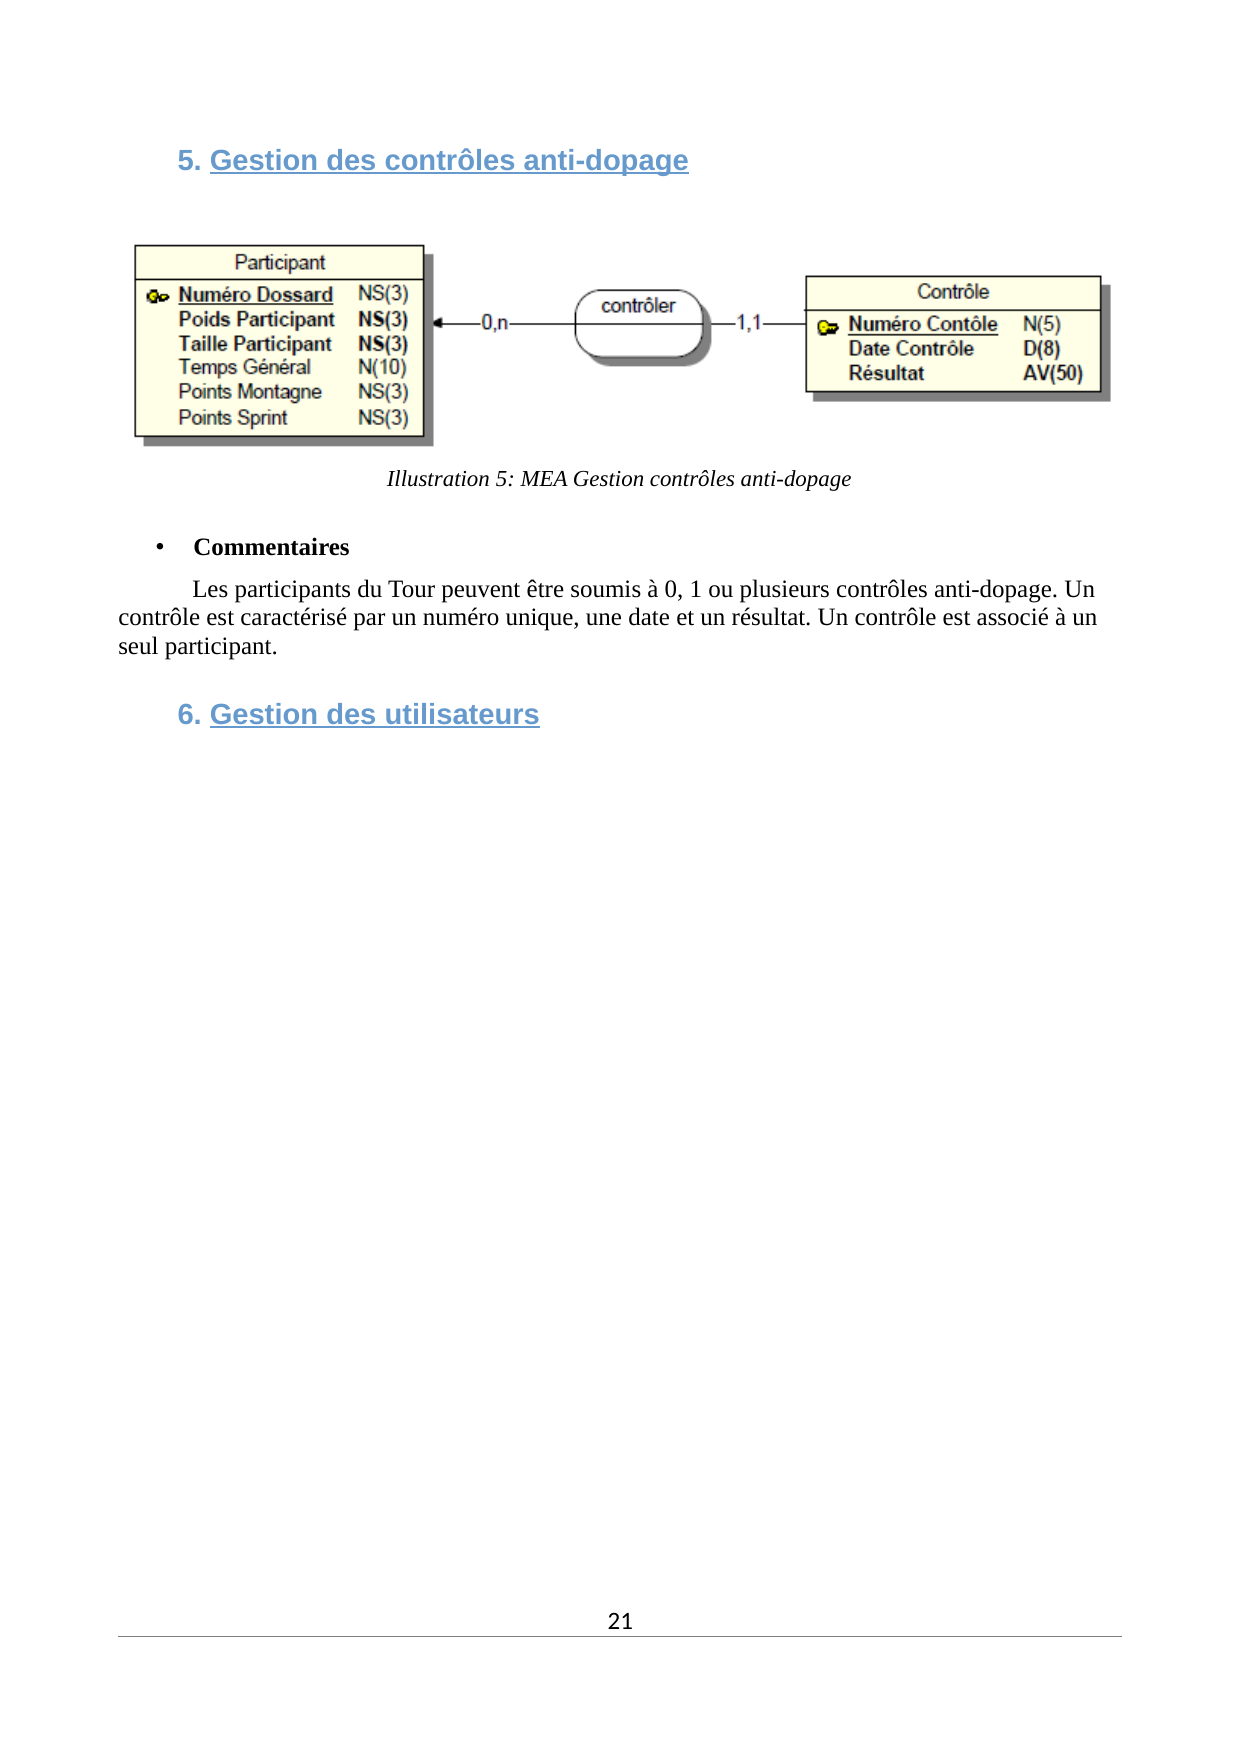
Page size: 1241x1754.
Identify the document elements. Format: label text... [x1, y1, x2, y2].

subtitle Gestion des contrôles anti-dopage [177, 143, 1122, 176]
text Les participants du Tour peuvent être soumis à 0, 1 ou plusieurs contrôles anti-dopage. Un contrôle est caractérisé par un numéro unique, une date et un résultat. Un contrôle est associé à un seul participant. [118, 574, 1122, 660]
subtitle Gestion des utilisateurs [177, 697, 1122, 731]
text Illustration 5: MEA Gestion contrôles anti-dopage [118, 465, 1122, 491]
list Commentaires [156, 532, 1122, 561]
